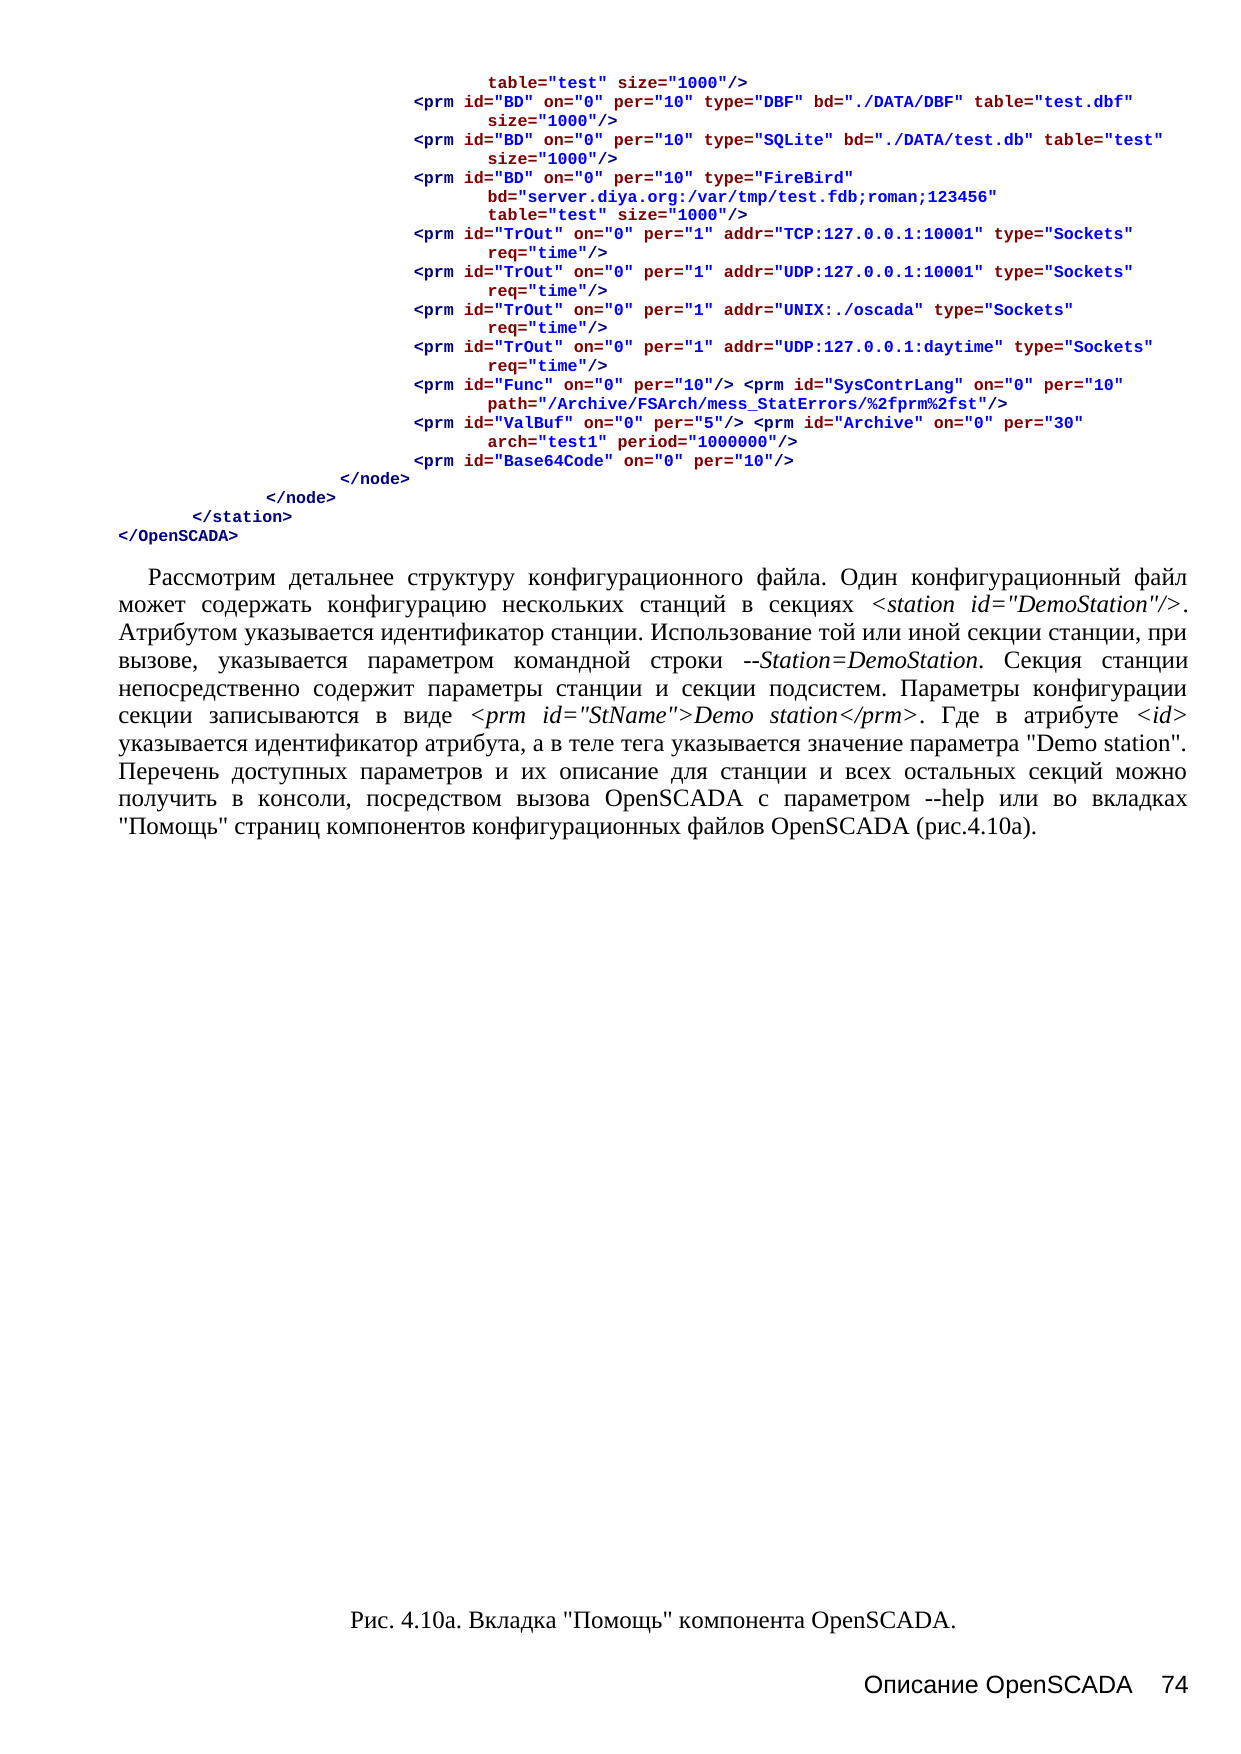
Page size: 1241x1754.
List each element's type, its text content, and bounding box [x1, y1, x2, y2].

text </station> [118, 509, 1188, 527]
text <prm id="TrOut" on="0" per="1" addr="UNIX:./oscada" type="Sockets" [118, 301, 1188, 320]
text Рис. 4.10a. Вкладка "Помощь" компонента OpenSCADA. [118, 852, 1188, 1634]
text size="1000"/> [118, 150, 1188, 169]
text <prm id="BD" on="0" per="10" type="FireBird" [118, 169, 1188, 188]
text <prm id="TrOut" on="0" per="1" addr="TCP:127.0.0.1:10001" type="Sockets" [118, 226, 1188, 245]
text </OpenSCADA> [118, 527, 1188, 546]
text <prm id="TrOut" on="0" per="1" addr="UDP:127.0.0.1:10001" type="Sockets" [118, 263, 1188, 282]
text bd="server.diya.org:/var/tmp/test.fdb;roman;123456" [118, 188, 1188, 207]
text </node> [118, 471, 1188, 490]
text size="1000"/> [118, 113, 1188, 132]
text table="test" size="1000"/> [118, 75, 1188, 94]
text table="test" size="1000"/> [118, 207, 1188, 226]
text req="time"/> [118, 245, 1188, 263]
text path="/Archive/FSArch/mess_StatErrors/%2fprm%2fst"/> [118, 396, 1188, 414]
text <prm id="BD" on="0" per="10" type="SQLite" bd="./DATA/test.db" table="test" [118, 132, 1188, 150]
text <prm id="TrOut" on="0" per="1" addr="UDP:127.0.0.1:daytime" type="Sockets" [118, 339, 1188, 358]
text <prm id="Base64Code" on="0" per="10"/> [118, 452, 1188, 471]
text <prm id="ValBuf" on="0" per="5"/> <prm id="Archive" on="0" per="30" arch="test1" period="1000000"/> [118, 414, 1188, 452]
text req="time"/> [118, 320, 1188, 339]
text req="time"/> [118, 282, 1188, 301]
text Рассмотрим детальнее структуру конфигурационного файла. Один конфигурационный файл может содержать конфигурацию нескольких станций в секциях <station id="DemoStation"/>. Атрибутом указывается идентификатор станции. Использование той или иной секции станции, при вызове, указывается параметром командной строки --Station=DemoStation. Секция станции непосредственно содержит параметры станции и секции подсистем. Параметры конфигурации секции записываются в виде <prm id="StName">Demo station</prm>. Где в атрибуте <id> указывается идентификатор атрибута, а в теле тега указывается значение параметра "Demo station". Перечень доступных параметров и их описание для станции и всех остальных секций можно получить в консоли, посредством вызова OpenSCADA с параметром --help или во вкладках "Помощь" страниц компонентов конфигурационных файлов OpenSCADA (рис.4.10a). [118, 563, 1188, 840]
text </node> [118, 490, 1188, 509]
text <prm id="Func" on="0" per="10"/> <prm id="SysContrLang" on="0" per="10" [118, 377, 1188, 396]
text <prm id="BD" on="0" per="10" type="DBF" bd="./DATA/DBF" table="test.dbf" [118, 94, 1188, 113]
text req="time"/> [118, 358, 1188, 377]
